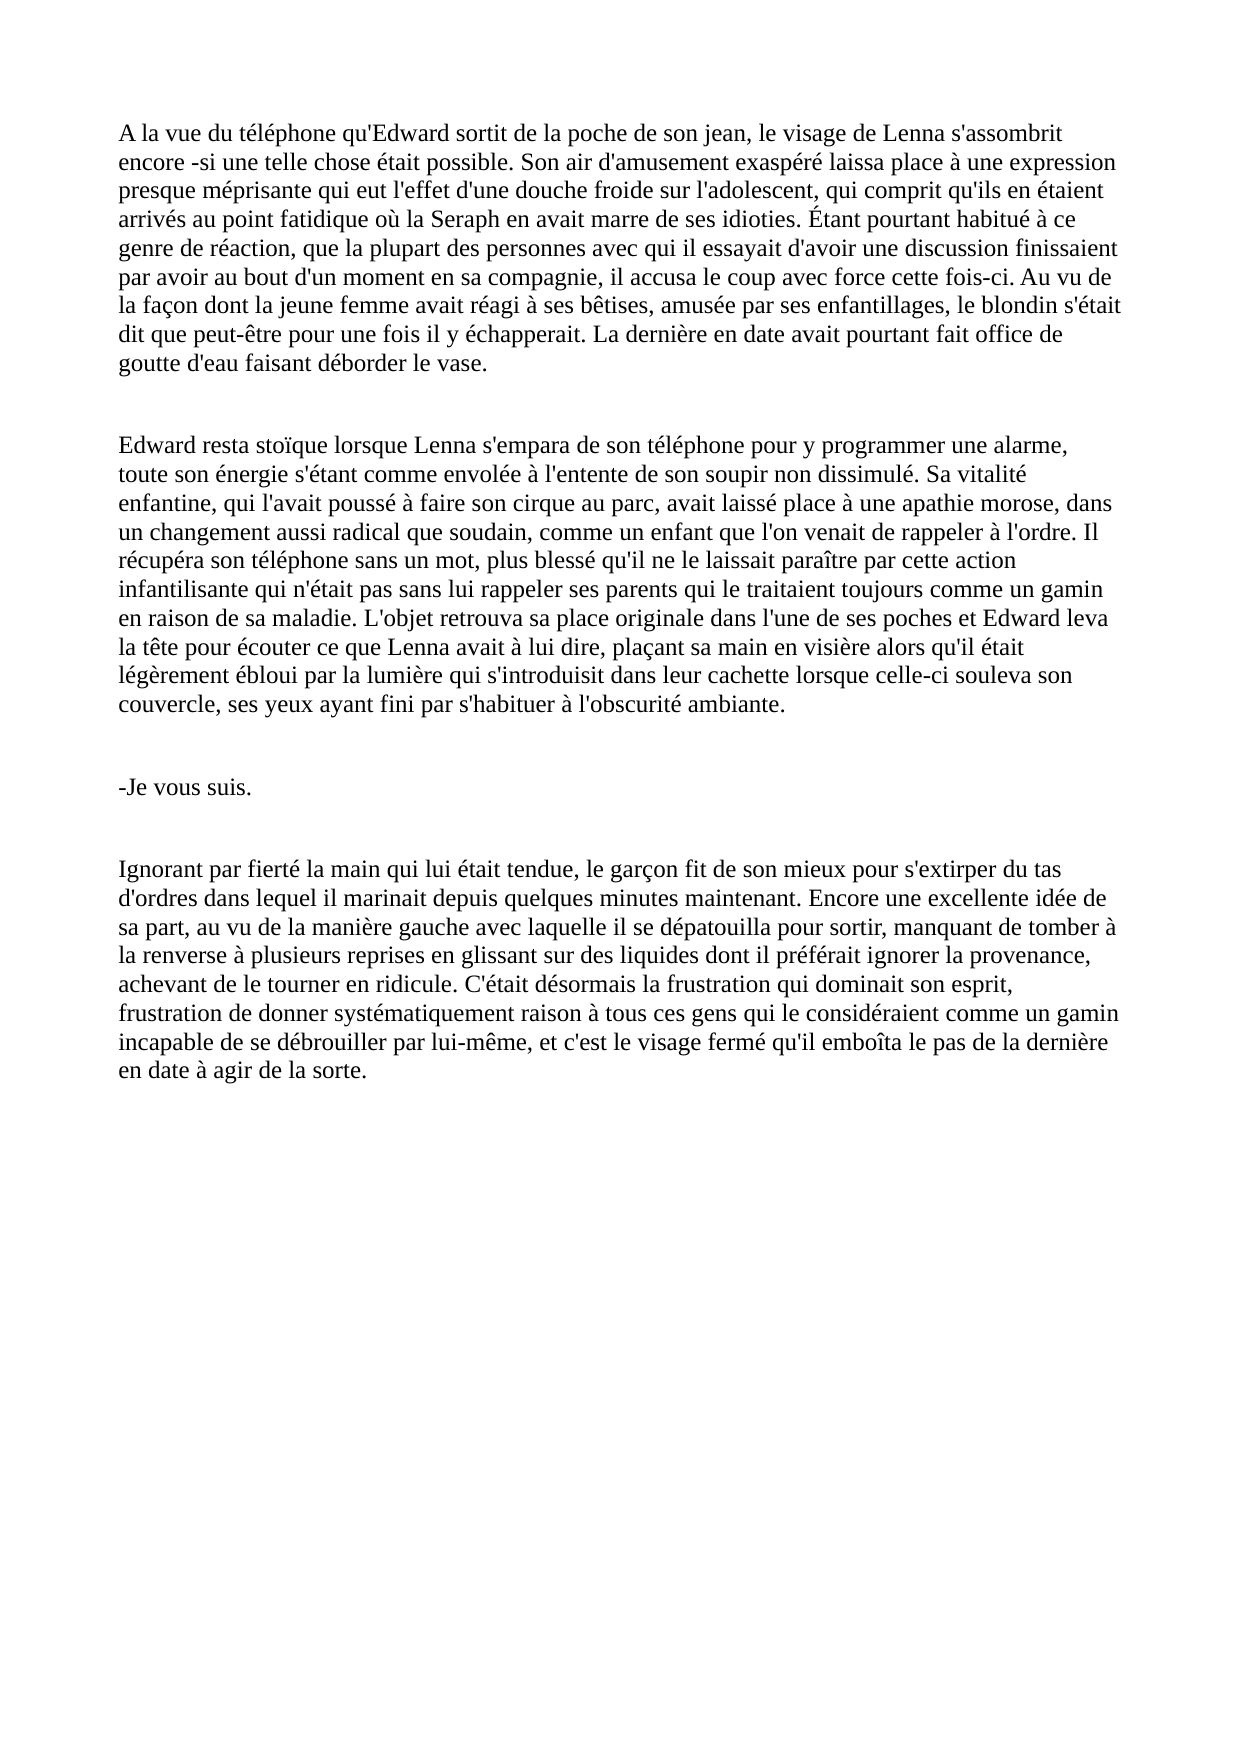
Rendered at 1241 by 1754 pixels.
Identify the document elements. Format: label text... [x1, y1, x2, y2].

text A la vue du téléphone qu'Edward sortit de la poche de son jean, le visage de Lenna s'assombrit encore -si une telle chose était possible. Son air d'amusement exaspéré laissa place à une expression presque méprisante qui eut l'effet d'une douche froide sur l'adolescent, qui comprit qu'ils en étaient arrivés au point fatidique où la Seraph en avait marre de ses idioties. Étant pourtant habitué à ce genre de réaction, que la plupart des personnes avec qui il essayait d'avoir une discussion finissaient par avoir au bout d'un moment en sa compagnie, il accusa le coup avec force cette fois-ci. Au vu de la façon dont la jeune femme avait réagi à ses bêtises, amusée par ses enfantillages, le blondin s'était dit que peut-être pour une fois il y échapperait. La dernière en date avait pourtant fait office de goutte d'eau faisant déborder le vase. [118, 118, 1122, 377]
text Edward resta stoïque lorsque Lenna s'empara de son téléphone pour y programmer une alarme, toute son énergie s'étant comme envolée à l'entente de son soupir non dissimulé. Sa vitalité enfantine, qui l'avait poussé à faire son cirque au parc, avait laissé place à une apathie morose, dans un changement aussi radical que soudain, comme un enfant que l'on venait de rappeler à l'ordre. Il récupéra son téléphone sans un mot, plus blessé qu'il ne le laissait paraître par cette action infantilisante qui n'était pas sans lui rappeler ses parents qui le traitaient toujours comme un gamin en raison de sa maladie. L'objet retrouva sa place originale dans l'une de ses poches et Edward leva la tête pour écouter ce que Lenna avait à lui dire, plaçant sa main en visière alors qu'il était légèrement ébloui par la lumière qui s'introduisit dans leur cachette lorsque celle-ci souleva son couvercle, ses yeux ayant fini par s'habituer à l'obscurité ambiante. [118, 431, 1122, 718]
text -Je vous suis. [118, 772, 1122, 801]
text Ignorant par fierté la main qui lui était tendue, le garçon fit de son mieux pour s'extirper du tas d'ordres dans lequel il marinait depuis quelques minutes maintenant. Encore une excellente idée de sa part, au vu de la manière gauche avec laquelle il se dépatouilla pour sortir, manquant de tomber à la renverse à plusieurs reprises en glissant sur des liquides dont il préférait ignorer la provenance, achevant de le tourner en ridicule. C'était désormais la frustration qui dominait son esprit, frustration de donner systématiquement raison à tous ces gens qui le considéraient comme un gamin incapable de se débrouiller par lui-même, et c'est le visage fermé qu'il emboîta le pas de la dernière en date à agir de la sorte. [118, 854, 1122, 1084]
